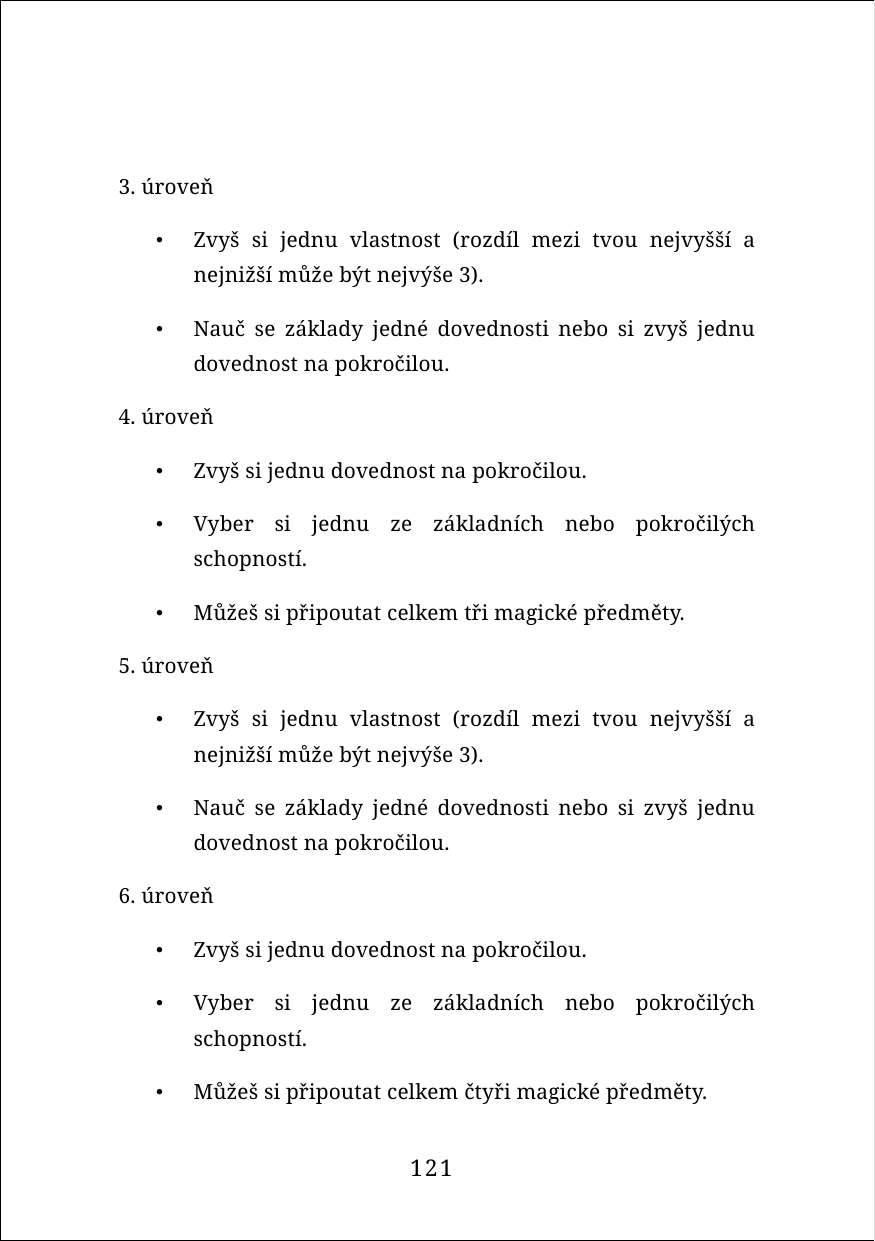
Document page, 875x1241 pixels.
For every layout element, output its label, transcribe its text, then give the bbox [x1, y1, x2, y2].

text 3. úroveň [118, 172, 756, 200]
list Zvyš si jednu dovednost na pokročilou. [156, 456, 756, 484]
list Nauč se základy jedné dovednosti nebo si zvyš jednu dovednost na pokročilou. [156, 793, 756, 857]
text 5. úroveň [118, 651, 756, 679]
list Můžeš si připoutat celkem tři magické předměty. [156, 598, 756, 626]
list Zvyš si jednu vlastnost (rozdíl mezi tvou nejvyšší a nejnižší může být nejvýše 3). [156, 704, 756, 768]
text 6. úroveň [118, 882, 756, 910]
list Vyber si jednu ze základních nebo pokročilých schopností. [156, 509, 756, 573]
list Nauč se základy jedné dovednosti nebo si zvyš jednu dovednost na pokročilou. [156, 314, 756, 378]
list Zvyš si jednu dovednost na pokročilou. [156, 935, 756, 963]
list Můžeš si připoutat celkem čtyři magické předměty. [156, 1077, 756, 1105]
list Vyber si jednu ze základních nebo pokročilých schopností. [156, 988, 756, 1052]
text 4. úroveň [118, 402, 756, 431]
list Zvyš si jednu vlastnost (rozdíl mezi tvou nejvyšší a nejnižší může být nejvýše 3). [156, 225, 756, 289]
